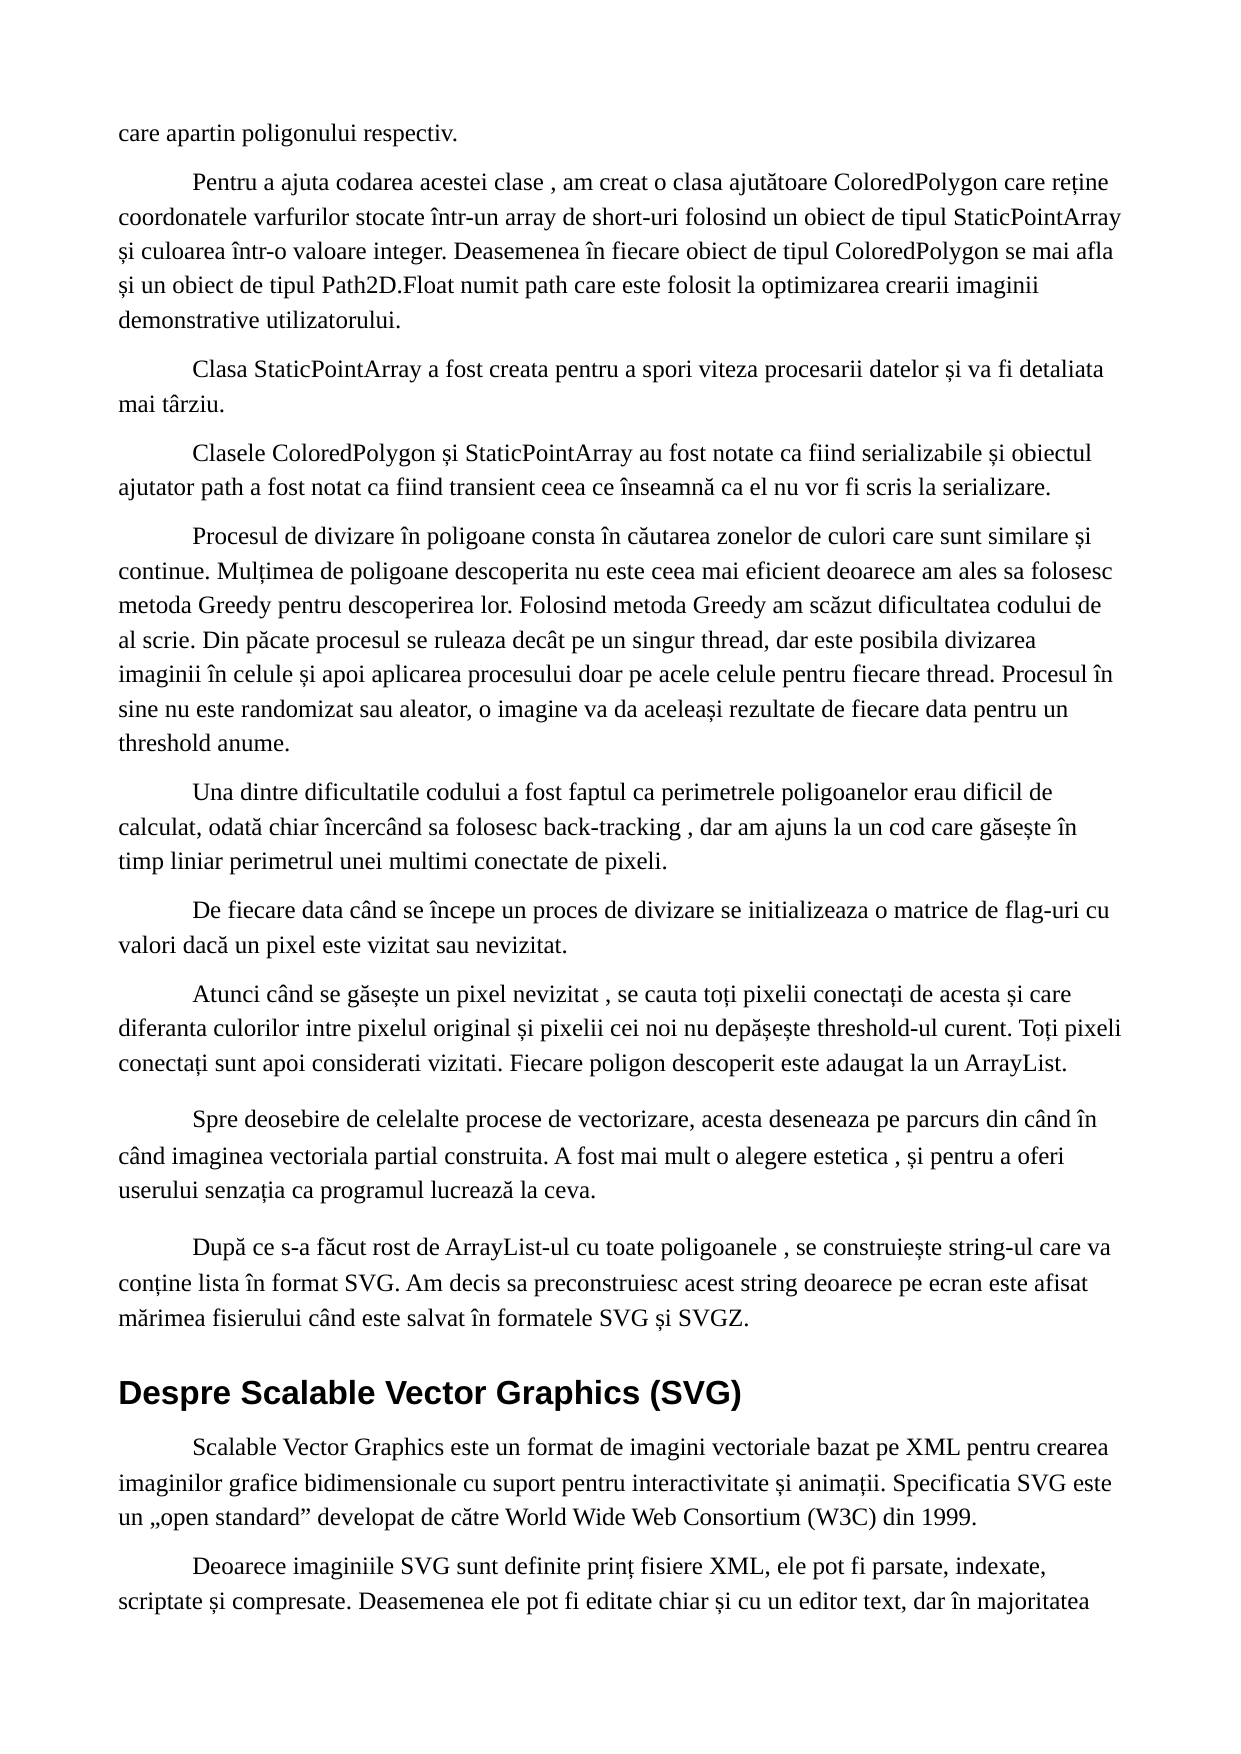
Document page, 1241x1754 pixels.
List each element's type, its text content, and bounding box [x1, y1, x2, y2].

subtitle Despre Scalable Vector Graphics (SVG) [118, 1373, 1122, 1411]
text Clasele ColoredPolygon și StaticPointArray au fost notate ca fiind serializabile și obiectul ajutator path a fost notat ca fiind transient ceea ce înseamnă ca el nu vor fi scris la serializare. [118, 438, 1122, 501]
text Procesul de divizare în poligoane consta în căutarea zonelor de culori care sunt similare și continue. Mulțimea de poligoane descoperita nu este ceea mai eficient deoarece am ales sa folosesc metoda Greedy pentru descoperirea lor. Folosind metoda Greedy am scăzut dificultatea codului de al scrie. Din păcate procesul se ruleaza decât pe un singur thread, dar este posibila divizarea imaginii în celule și apoi aplicarea procesului doar pe acele celule pentru fiecare thread. Procesul în sine nu este randomizat sau aleator, o imagine va da aceleași rezultate de fiecare data pentru un threshold anume. [118, 521, 1122, 757]
text care apartin poligonului respectiv. [118, 118, 1122, 147]
text Pentru a ajuta codarea acestei clase , am creat o clasa ajutătoare ColoredPolygon care reține coordonatele varfurilor stocate într-un array de short-uri folosind un obiect de tipul StaticPointArray și culoarea într-o valoare integer. Deasemenea în fiecare obiect de tipul ColoredPolygon se mai afla și un obiect de tipul Path2D.Float numit path care este folosit la optimizarea crearii imaginii demonstrative utilizatorului. [118, 167, 1122, 334]
text Clasa StaticPointArray a fost creata pentru a spori viteza procesarii datelor și va fi detaliata mai târziu. [118, 354, 1122, 417]
text De fiecare data când se începe un proces de divizare se initializeaza o matrice de flag-uri cu valori dacă un pixel este vizitat sau nevizitat. [118, 895, 1122, 958]
text Scalable Vector Graphics este un format de imagini vectoriale bazat pe XML pentru crearea imaginilor grafice bidimensionale cu suport pentru interactivitate și animații. Specificatia SVG este un „open standard” developat de către World Wide Web Consortium (W3C) din 1999. [118, 1424, 1122, 1531]
text Atunci când se găsește un pixel nevizitat , se cauta toți pixelii conectați de acesta și care diferanta culorilor intre pixelul original și pixelii cei noi nu depășește threshold-ul curent. Toți pixeli conectați sunt apoi considerati vizitati. Fiecare poligon descoperit este adaugat la un ArrayList. [118, 979, 1122, 1076]
text Una dintre dificultatile codului a fost faptul ca perimetrele poligoanelor erau dificil de calculat, odată chiar încercând sa folosesc back-tracking , dar am ajuns la un cod care găsește în timp liniar perimetrul unei multimi conectate de pixeli. [118, 777, 1122, 875]
text Deoarece imaginiile SVG sunt definite prinț fisiere XML, ele pot fi parsate, indexate, scriptate și compresate. Deasemenea ele pot fi editate chiar și cu un editor text, dar în majoritatea [118, 1551, 1122, 1614]
text După ce s-a făcut rost de ArrayList-ul cu toate poligoanele , se construiește string-ul care va conține lista în format SVG. Am decis sa preconstruiesc acest string deoarece pe ecran este afisat mărimea fisierului când este salvat în formatele SVG și SVGZ. [118, 1224, 1122, 1332]
text Spre deosebire de celelalte procese de vectorizare, acesta deseneaza pe parcurs din când în când imaginea vectoriala partial construita. A fost mai mult o alegere estetica , și pentru a oferi userului senzația ca programul lucrează la ceva. [118, 1097, 1122, 1204]
